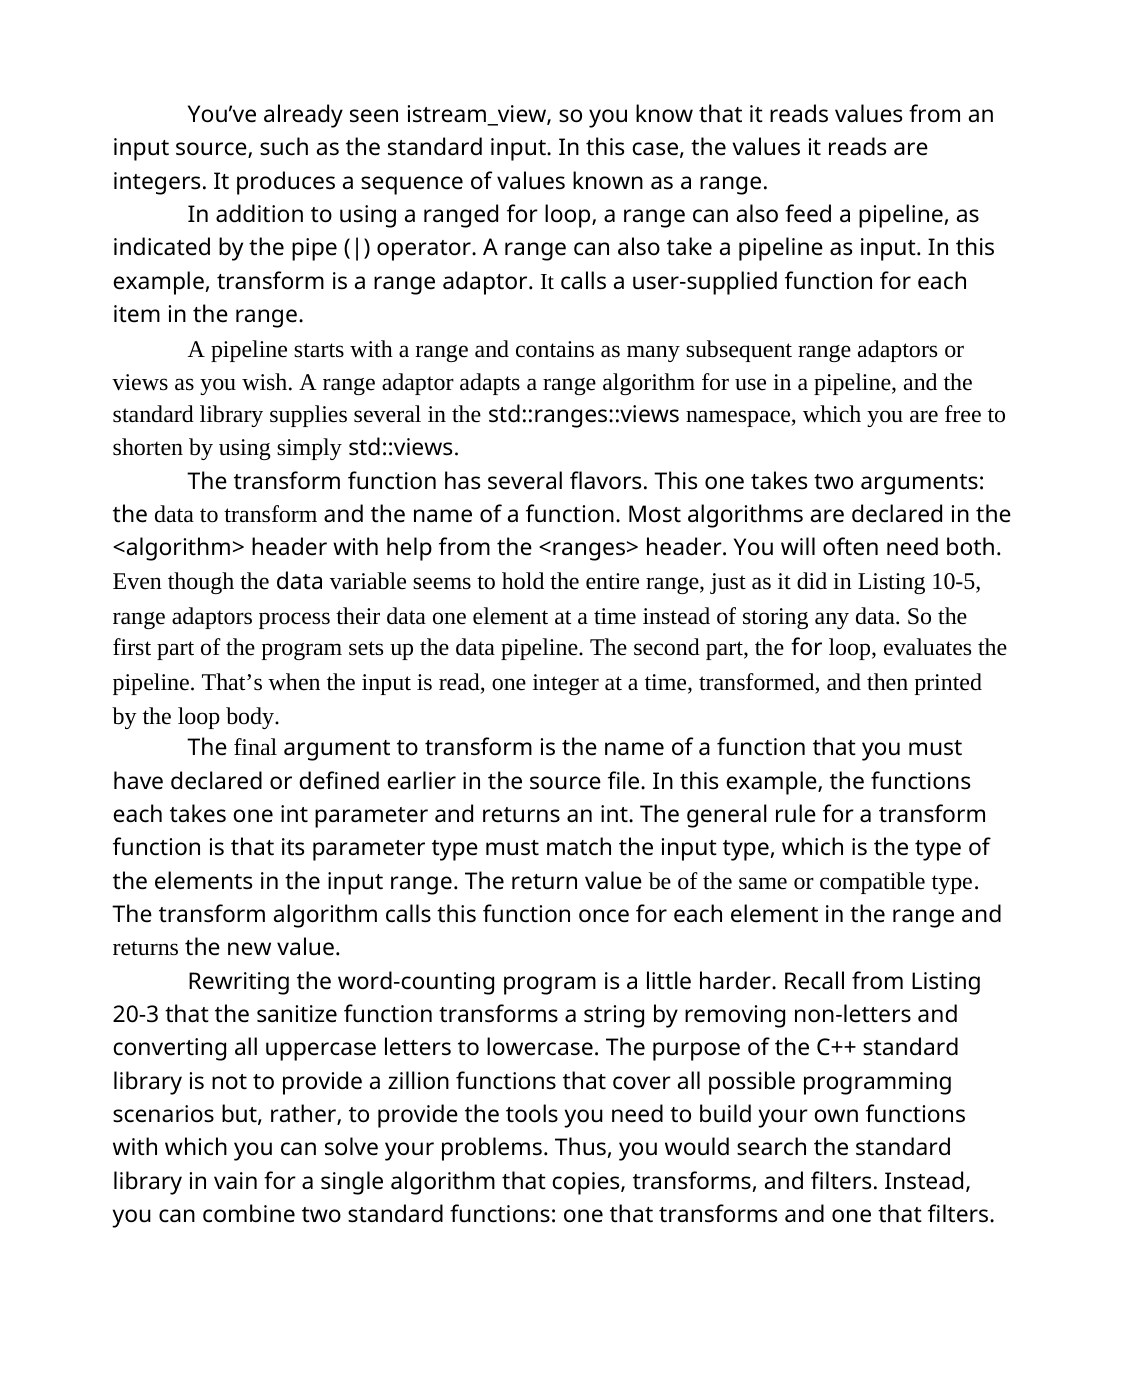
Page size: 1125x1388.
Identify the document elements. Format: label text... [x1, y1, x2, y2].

text You’ve already seen istream_view, so you know that it reads values from an input source, such as the standard input. In this case, the values it reads are integers. It produces a sequence of values known as a range. [112, 96, 1012, 196]
text Rewriting the word-counting program is a little harder. Recall from Listing 20-3 that the sanitize function transforms a string by removing non-letters and converting all uppercase letters to lowercase. The purpose of the C++ standard library is not to provide a zillion functions that cover all possible programming scenarios but, rather, to provide the tools you need to build your own functions with which you can solve your problems. Thus, you would search the standard library in vain for a single algorithm that copies, transforms, and filters. Instead, you can combine two standard functions: one that transforms and one that filters. [112, 963, 1012, 1229]
text In addition to using a ranged for loop, a range can also feed a pipeline, as indicated by the pipe (|) operator. A range can also take a pipeline as input. In this example, transform is a range adaptor. It calls a user-supplied function for each item in the range. [112, 196, 1012, 329]
text The final argument to transform is the name of a function that you must have declared or defined earlier in the source file. In this example, the functions each takes one int parameter and returns an int. The general rule for a transform function is that its parameter type must match the input type, which is the type of the elements in the input range. The return value be of the same or compatible type. The transform algorithm calls this function once for each element in the range and returns the new value. [112, 729, 1012, 963]
text A pipeline starts with a range and contains as many subsequent range adaptors or views as you wish. A range adaptor adapts a range algorithm for use in a pipeline, and the standard library supplies several in the std::ranges::views namespace, which you are free to shorten by using simply std::views. [112, 329, 1012, 463]
text The transform function has several flavors. This one takes two arguments: the data to transform and the name of a function. Most algorithms are declared in the <algorithm> header with help from the <ranges> header. You will often need both. Even though the data variable seems to hold the entire range, just as it did in Listing 10-5, range adaptors process their data one element at a time instead of storing any data. So the first part of the program sets up the data pipeline. The second part, the for loop, evaluates the pipeline. That’s when the input is read, one integer at a time, transformed, and then printed by the loop body. [112, 463, 1012, 729]
